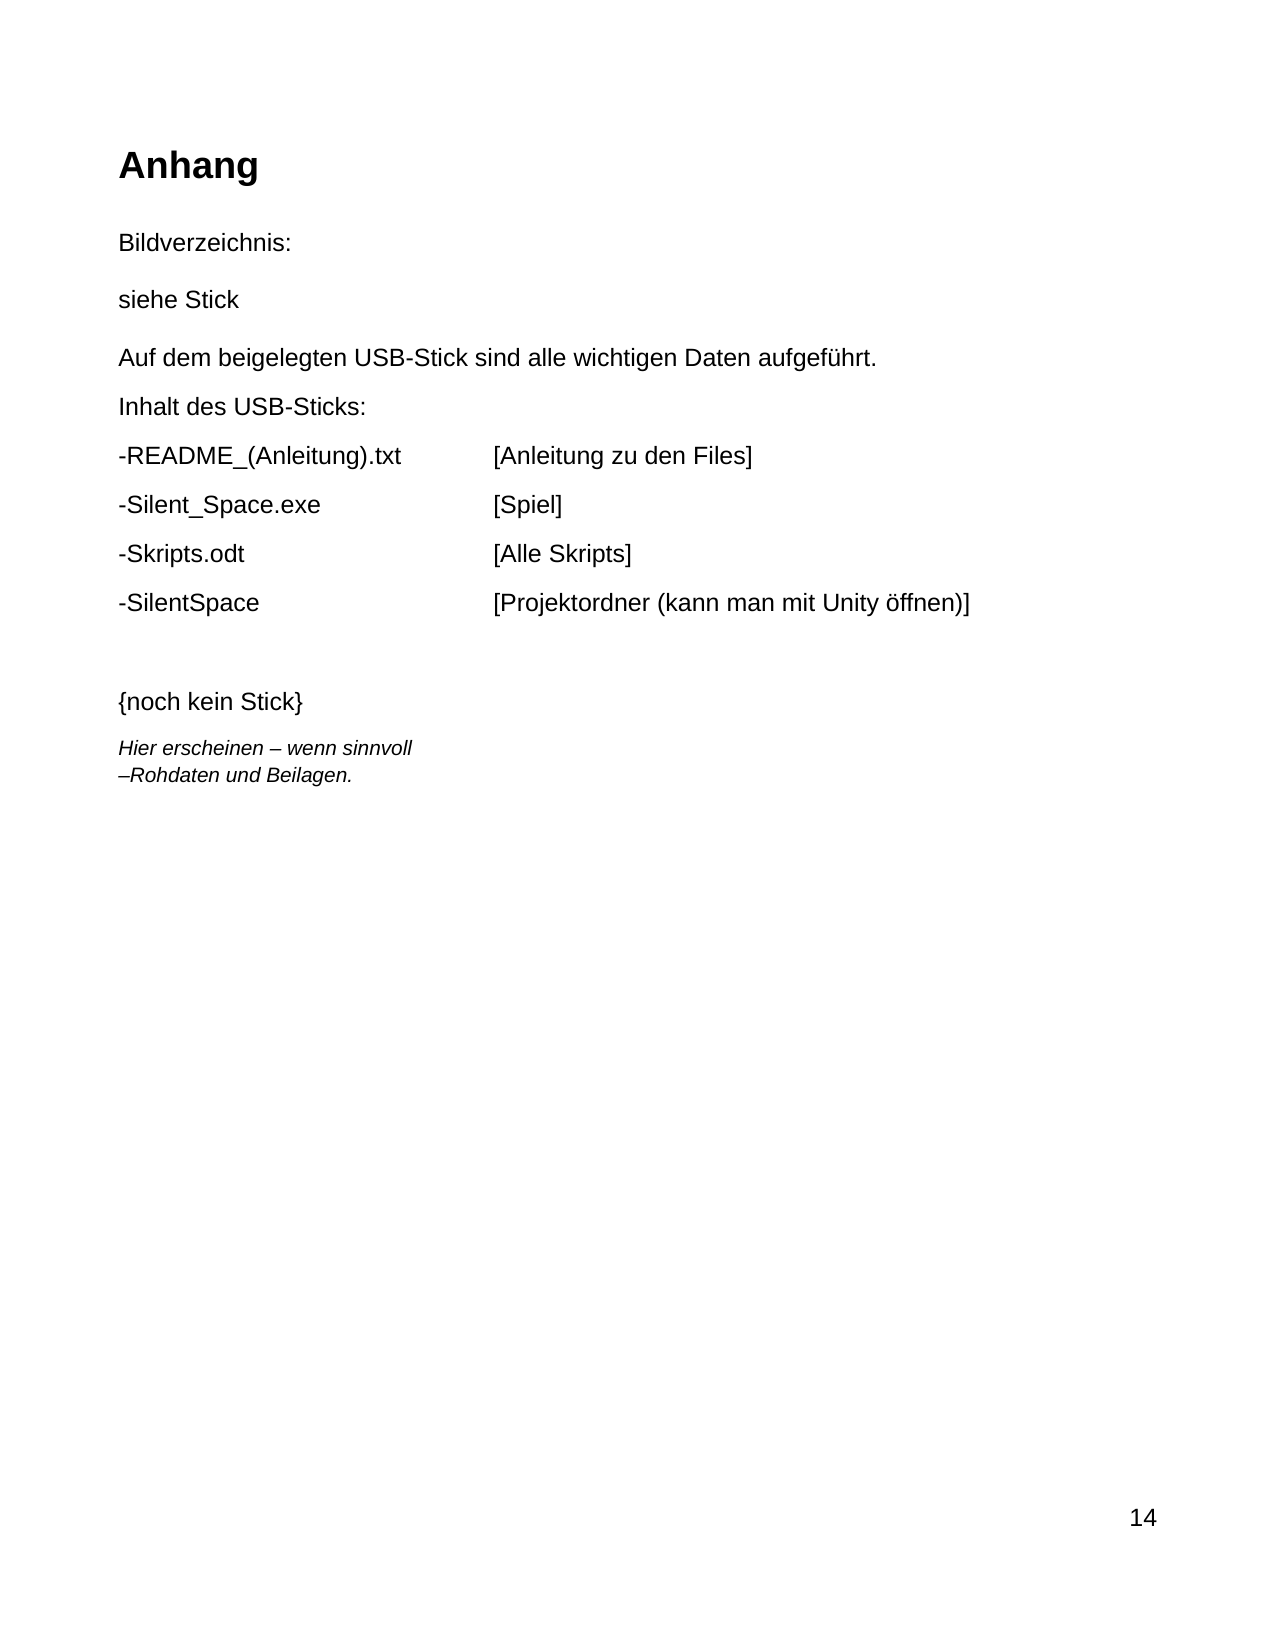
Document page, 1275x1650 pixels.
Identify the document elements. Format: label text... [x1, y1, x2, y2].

text Hier erscheinen – wenn sinnvoll [118, 736, 1157, 759]
text siehe Stick [118, 286, 1157, 314]
text Inhalt des USB-Sticks: [118, 392, 1157, 421]
text {noch kein Stick} [118, 686, 1157, 715]
text -Silent_Space.exe [Spiel] [118, 490, 1157, 519]
text –Rohdaten und Beilagen. [118, 759, 1157, 788]
text Auf dem beigelegten USB-Stick sind alle wichtigen Daten aufgeführt. [118, 343, 1157, 372]
text -README_(Anleitung).txt [Anleitung zu den Files] [118, 441, 1157, 470]
text Bildverzeichnis: [118, 228, 1157, 257]
subtitle Anhang [118, 143, 1157, 187]
text -SilentSpace [Projektordner (kann man mit Unity öffnen)] [118, 588, 1157, 617]
text -Skripts.odt [Alle Skripts] [118, 539, 1157, 568]
